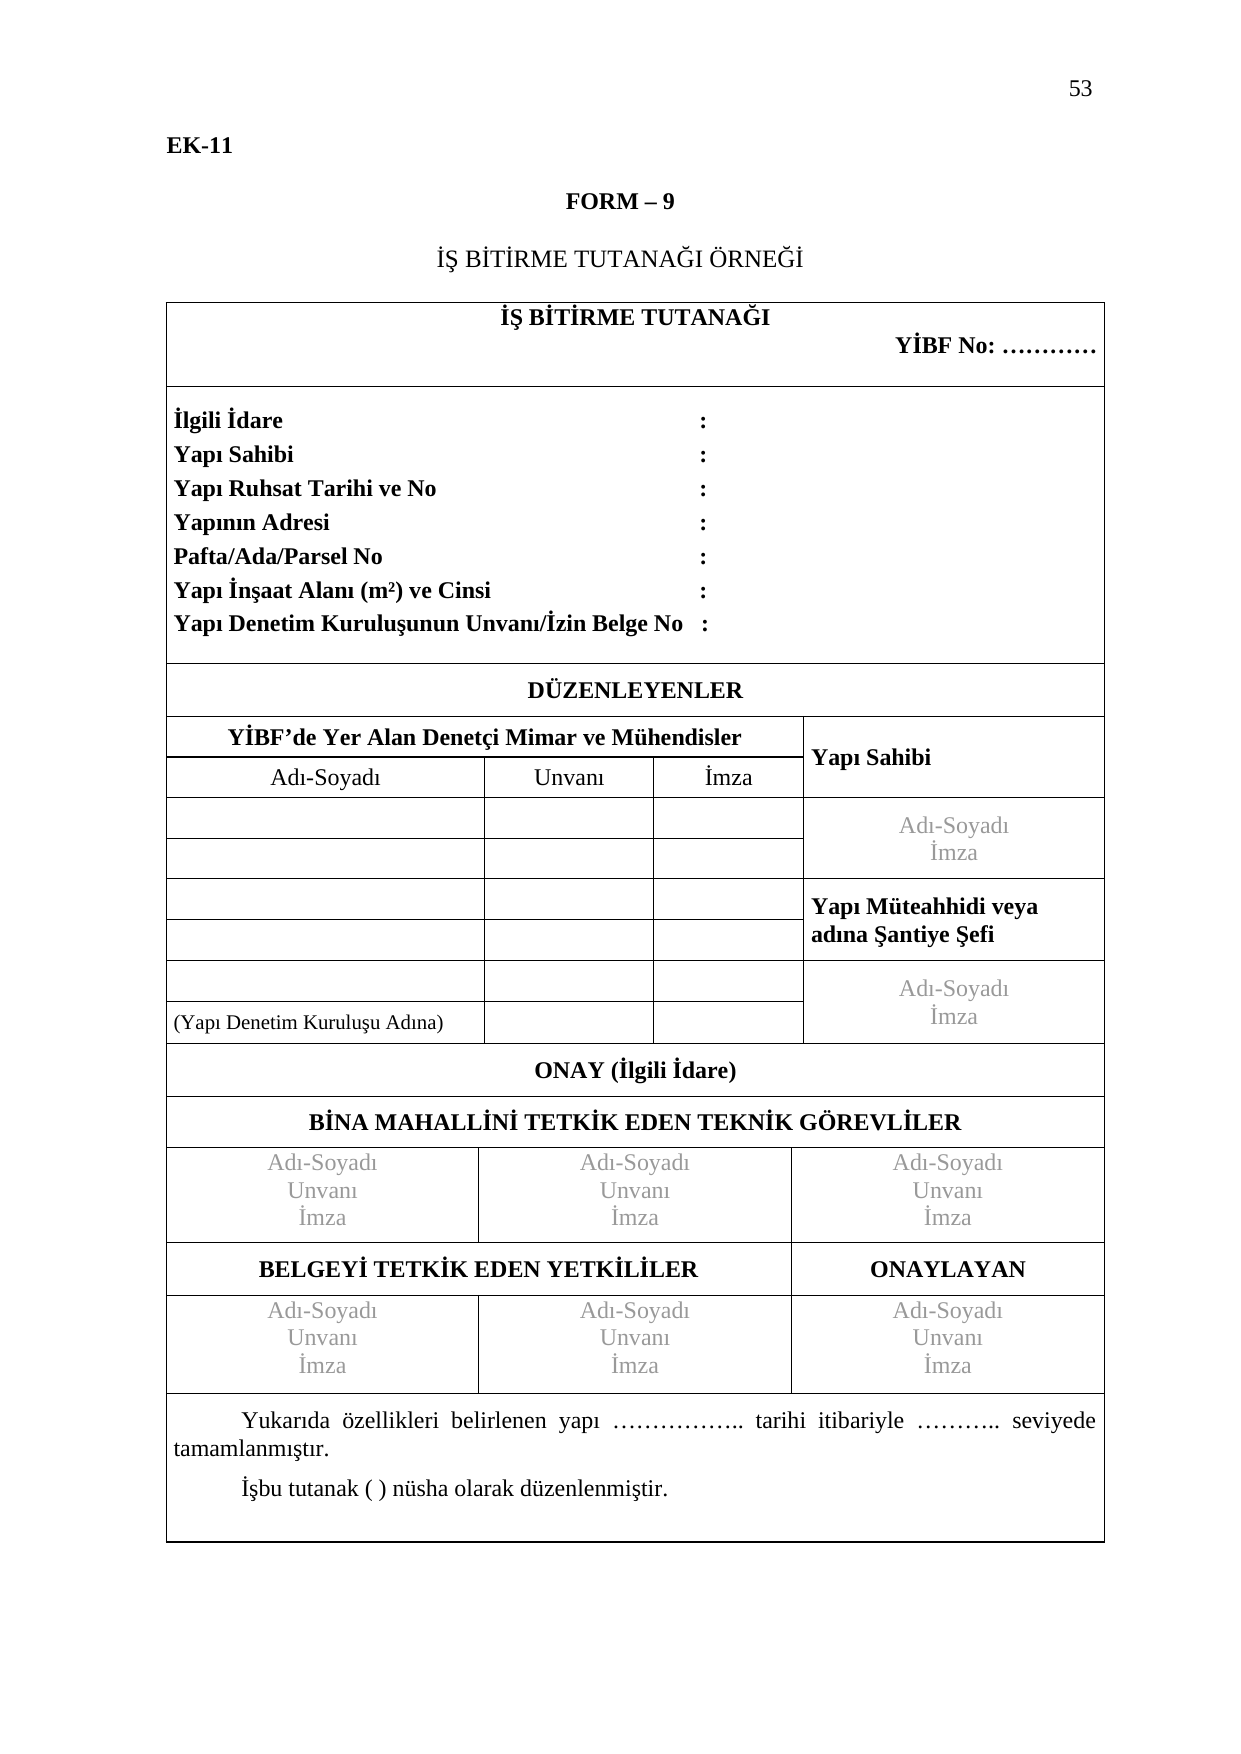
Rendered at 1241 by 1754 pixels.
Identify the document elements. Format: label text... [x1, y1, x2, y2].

table_cell BELGEYİ TETKİK EDEN YETKİLİLER [167, 1243, 791, 1295]
table_cell ONAYLAYAN [792, 1243, 1104, 1295]
table_cell Adı-Soyadı Unvanı İmza [792, 1296, 1104, 1392]
table_cell Yapı Sahibi [804, 717, 1104, 797]
table_cell Adı-Soyadı Unvanı İmza [479, 1148, 791, 1242]
table_cell ONAY (İlgili İdare) [167, 1044, 1104, 1096]
table_cell [167, 798, 484, 838]
table_cell Adı-Soyadı Unvanı İmza [167, 1296, 478, 1392]
table_cell [485, 879, 653, 919]
table_cell [167, 961, 484, 1001]
text İŞ BİTİRME TUTANAĞI ÖRNEĞİ [148, 244, 1092, 273]
table_cell Adı-Soyadı Unvanı İmza [167, 1148, 478, 1242]
table_cell [485, 798, 653, 838]
table_header İŞ BİTİRME TUTANAĞI YİBF No: ………… [167, 303, 1104, 386]
table_cell Adı-Soyadı Unvanı İmza [792, 1148, 1104, 1242]
table_cell DÜZENLEYENLER [167, 664, 1104, 716]
text FORM – 9 [148, 187, 1092, 215]
table_cell Adı-Soyadı İmza [804, 961, 1104, 1042]
table_cell [654, 920, 803, 960]
table_cell [654, 961, 803, 1001]
table_cell YİBF’de Yer Alan Denetçi Mimar ve Mühendisler [167, 717, 803, 756]
table_cell [167, 839, 484, 878]
table_cell [485, 839, 653, 878]
table_cell İlgili İdare : Yapı Sahibi : Yapı Ruhsat Tarihi ve No : Yapının Adresi : Pafta/Ada/Parsel No : Yapı İnşaat Alanı (m²) ve Cinsi : Yapı Denetim Kuruluşunun Unvanı/İzin Belge No : [167, 387, 1104, 663]
table_cell [167, 920, 484, 960]
table_cell [485, 920, 653, 960]
table_cell [654, 798, 803, 838]
table_cell Adı-Soyadı Unvanı İmza [479, 1296, 791, 1392]
table_cell İmza [654, 758, 803, 797]
table_cell [485, 1002, 653, 1042]
table_cell [654, 879, 803, 919]
table_cell [654, 1002, 803, 1042]
table_cell [485, 961, 653, 1001]
table_cell Yukarıda özellikleri belirlenen yapı …………….. tarihi itibariyle ……….. seviyede tamamlanmıştır. İşbu tutanak ( ) nüsha olarak düzenlenmiştir. [167, 1394, 1104, 1541]
table_cell Yapı Müteahhidi veya adına Şantiye Şefi [804, 879, 1104, 960]
table_cell [167, 879, 484, 919]
table_cell Adı-Soyadı İmza [804, 798, 1104, 878]
table_cell Unvanı [485, 758, 653, 797]
table_cell (Yapı Denetim Kuruluşu Adına) [167, 1002, 484, 1042]
table_cell BİNA MAHALLİNİ TETKİK EDEN TEKNİK GÖREVLİLER [167, 1097, 1104, 1147]
table_cell Adı-Soyadı [167, 758, 484, 797]
table_cell [654, 839, 803, 878]
text EK-11 [148, 131, 1092, 158]
